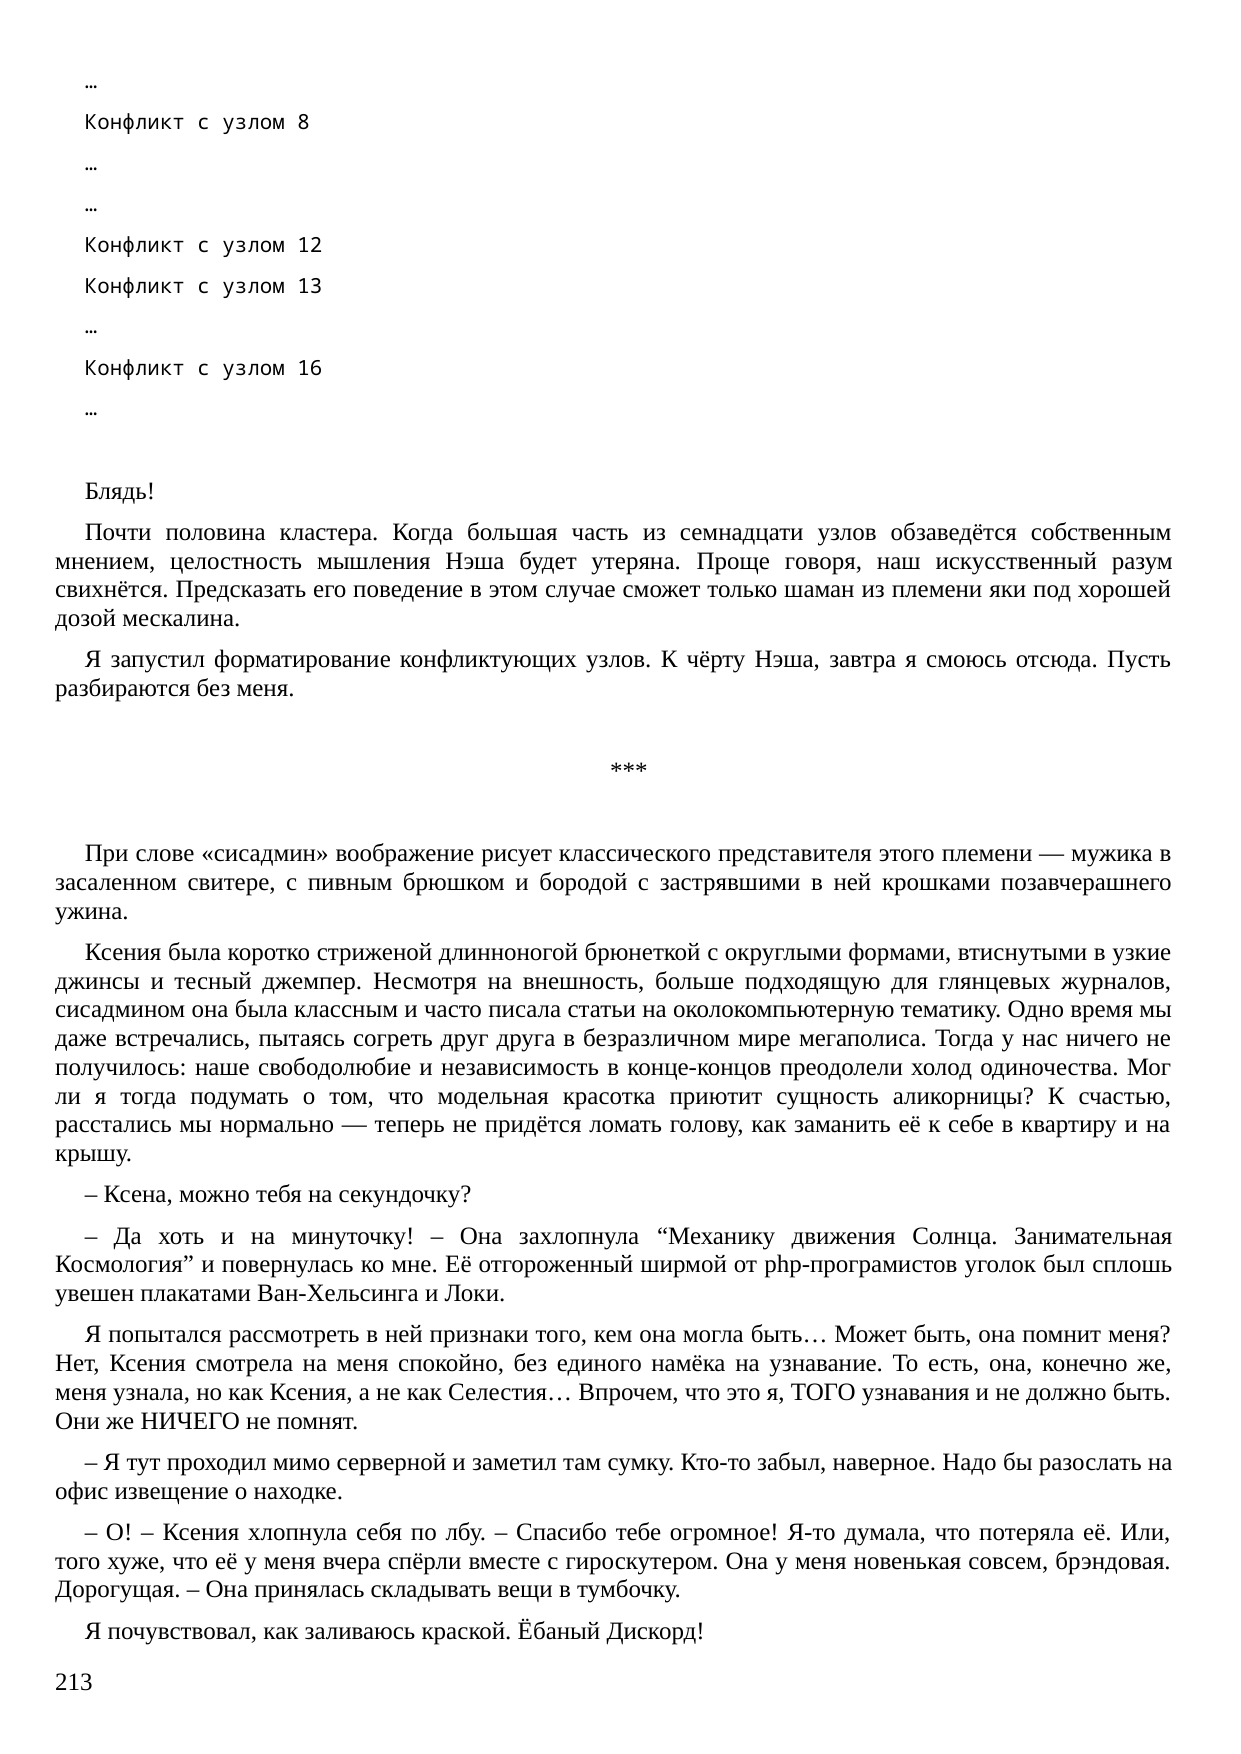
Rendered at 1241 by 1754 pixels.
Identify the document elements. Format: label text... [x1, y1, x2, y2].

text Конфликт с узлом 12 [55, 230, 1173, 258]
text … [55, 189, 1173, 217]
text *** [55, 756, 1173, 784]
text Ксения была коротко стриженой длинноногой брюнеткой с округлыми формами, втиснутыми в узкие джинсы и тесный джемпер. Несмотря на внешность, больше подходящую для глянцевых журналов, сисадмином она была классным и часто писала статьи на околокомпьютерную тематику. Одно время мы даже встречались, пытаясь согреть друг друга в безразличном мире мегаполиса. Тогда у нас ничего не получилось: наше свободолюбие и независимость в конце-концов преодолели холод одиночества. Мог ли я тогда подумать о том, что модельная красотка приютит сущность аликорницы? К счастью, расстались мы нормально — теперь не придётся ломать голову, как заманить её к себе в квартиру и на крышу. [55, 937, 1173, 1167]
text Почти половина кластера. Когда большая часть из семнадцати узлов обзаведётся собственным мнением, целостность мышления Нэша будет утеряна. Проще говоря, наш искусственный разум свихнётся. Предсказать его поведение в этом случае сможет только шаман из племени яки под хорошей дозой мескалина. [55, 517, 1173, 632]
text – Да хоть и на минуточку! – Она захлопнула “Механику движения Солнца. Занимательная Космология” и повернулась ко мне. Её отгороженный ширмой от php-програмистов уголок был сплошь увешен плакатами Ван-Хельсинга и Локи. [55, 1221, 1173, 1307]
text – Я тут проходил мимо серверной и заметил там сумку. Кто-то забыл, наверное. Надо бы разослать на офис извещение о находке. [55, 1447, 1173, 1504]
text Блядь! [55, 476, 1173, 504]
text – Ксена, можно тебя на секундочку? [55, 1179, 1173, 1208]
text Я попытался рассмотреть в ней признаки того, кем она могла быть… Может быть, она помнит меня? Нет, Ксения смотрела на меня спокойно, без единого намёка на узнавание. То есть, она, конечно же, меня узнала, но как Ксения, а не как Селестия… Впрочем, что это я, ТОГО узнавания и не должно быть. Они же НИЧЕГО не помнят. [55, 1319, 1173, 1434]
text – О! – Ксения хлопнула себя по лбу. – Спасибо тебе огромное! Я-то думала, что потеряла её. Или, того хуже, что её у меня вчера спёрли вместе с гироскутером. Она у меня новенькая совсем, брэндовая. Дорогущая. – Она принялась складывать вещи в тумбочку. [55, 1517, 1173, 1603]
text Я запустил форматирование конфликтующих узлов. К чёрту Нэша, завтра я смоюсь отсюда. Пусть разбираются без меня. [55, 644, 1173, 702]
text Конфликт с узлом 8 [55, 107, 1173, 135]
text … [55, 66, 1173, 94]
text … [55, 148, 1173, 176]
text При слове «сисадмин» воображение рисует классического представителя этого племени — мужика в засаленном свитере, с пивным брюшком и бородой с застрявшими в ней крошками позавчерашнего ужина. [55, 838, 1173, 924]
text … [55, 312, 1173, 340]
text Конфликт с узлом 13 [55, 271, 1173, 299]
text Конфликт с узлом 16 [55, 353, 1173, 381]
text Я почувствовал, как заливаюсь краской. Ёбаный Дискорд! [55, 1616, 1173, 1644]
text … [55, 393, 1173, 422]
